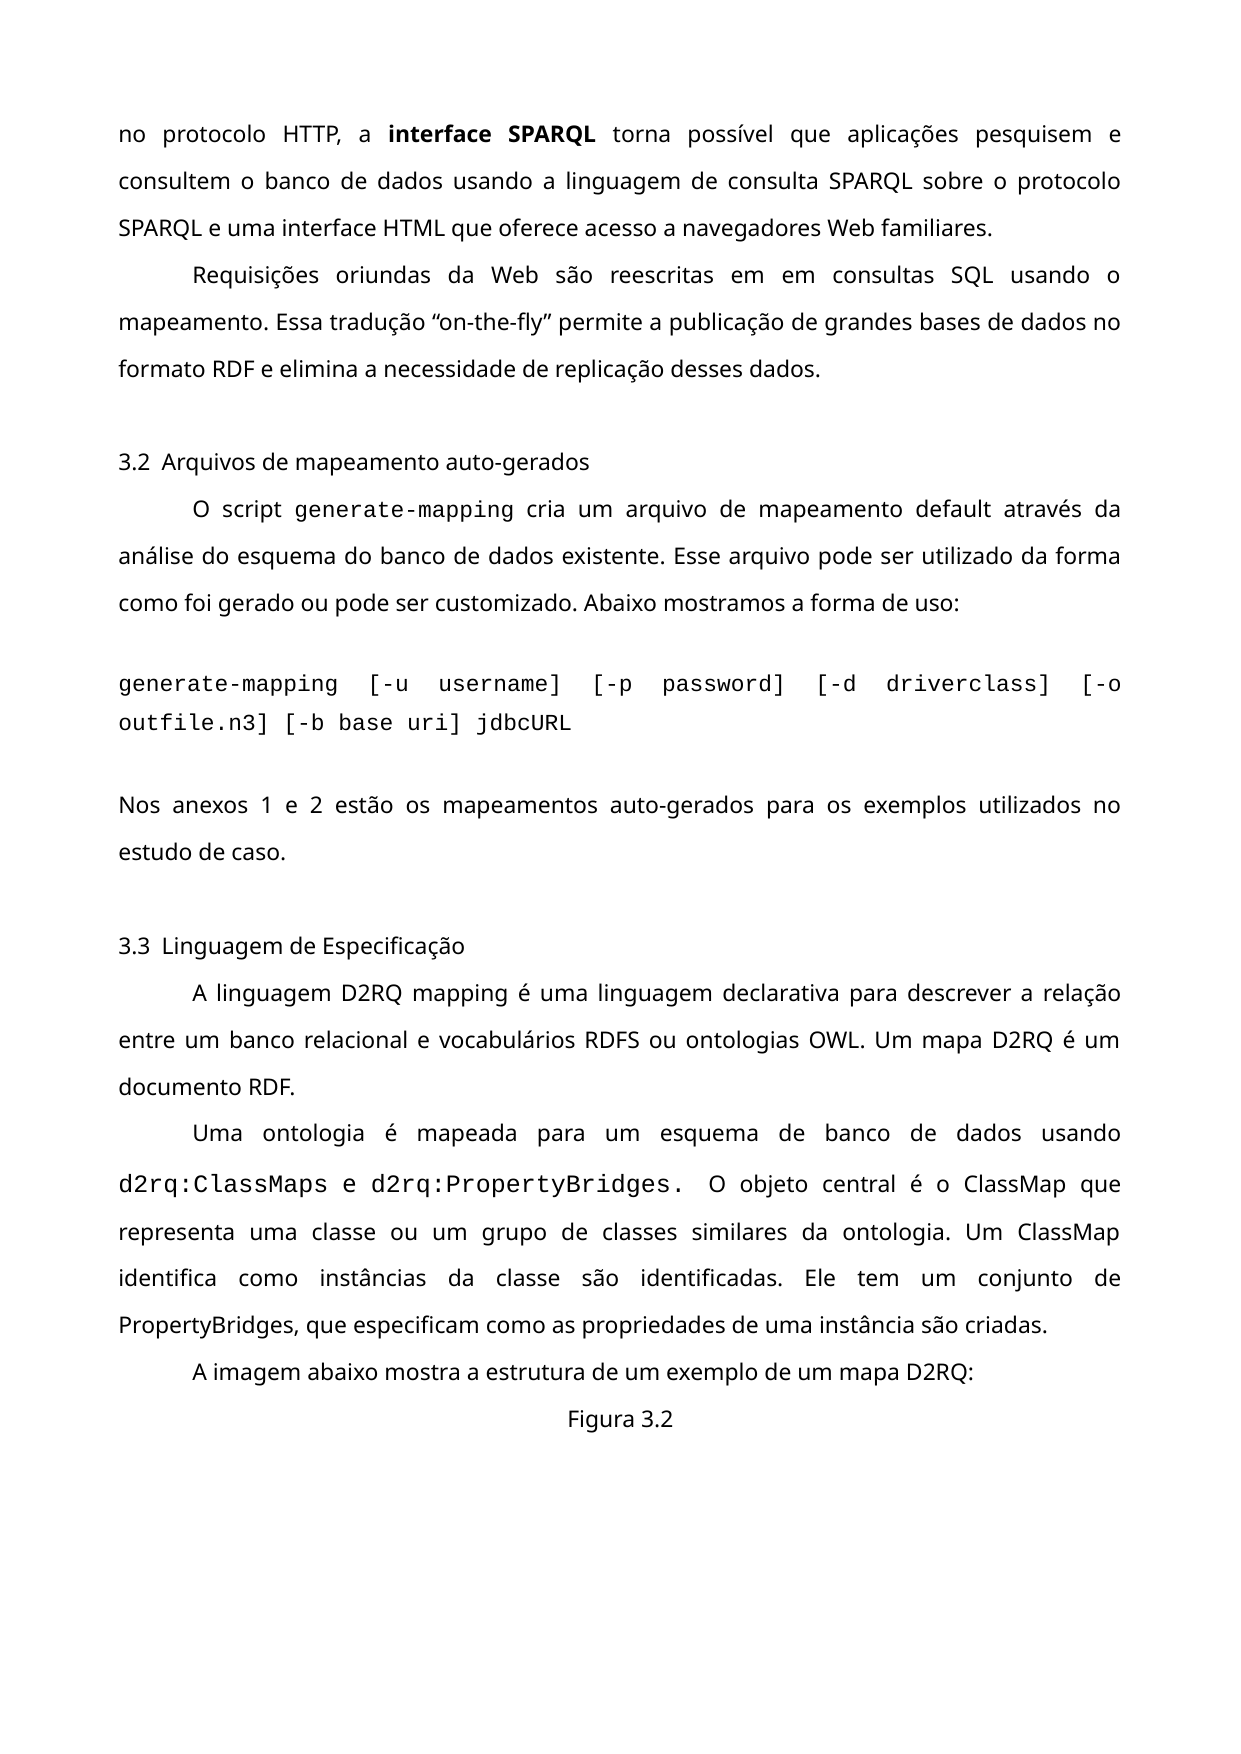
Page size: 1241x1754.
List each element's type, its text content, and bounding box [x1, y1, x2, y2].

text O script generate-mapping cria um arquivo de mapeamento default através da análise do esquema do banco de dados existente. Esse arquivo pode ser utilizado da forma como foi gerado ou pode ser customizado. Abaixo mostramos a forma de uso: [118, 493, 1122, 618]
text Nos anexos 1 e 2 estão os mapeamentos auto-gerados para os exemplos utilizados no estudo de caso. [118, 789, 1122, 867]
text no protocolo HTTP, a interface SPARQL torna possível que aplicações pesquisem e consultem o banco de dados usando a linguagem de consulta SPARQL sobre o protocolo SPARQL e uma interface HTML que oferece acesso a navegadores Web familiares. [118, 118, 1122, 243]
text generate-mapping [-u username] [-p password] [-d driverclass] [-o outfile.n3] [-b base uri] jdbcURL [118, 673, 1122, 737]
list Arquivos de mapeamento auto-gerados [118, 446, 1122, 477]
text Figura 3.2 [118, 1403, 1122, 1434]
text A imagem abaixo mostra a estrutura de um exemplo de um mapa D2RQ: [118, 1356, 1122, 1387]
text Uma ontologia é mapeada para um esquema de banco de dados usando d2rq:ClassMaps e d2rq:PropertyBridges. O objeto central é o ClassMap que representa uma classe ou um grupo de classes similares da ontologia. Um ClassMap identifica como instâncias da classe são identificadas. Ele tem um conjunto de PropertyBridges, que especificam como as propriedades de uma instância são criadas. [118, 1117, 1122, 1341]
text Requisições oriundas da Web são reescritas em em consultas SQL usando o mapeamento. Essa tradução “on-the-fly” permite a publicação de grandes bases de dados no formato RDF e elimina a necessidade de replicação desses dados. [118, 259, 1122, 384]
list Linguagem de Especificação [118, 930, 1122, 961]
text A linguagem D2RQ mapping é uma linguagem declarativa para descrever a relação entre um banco relacional e vocabulários RDFS ou ontologias OWL. Um mapa D2RQ é um documento RDF. [118, 977, 1122, 1102]
